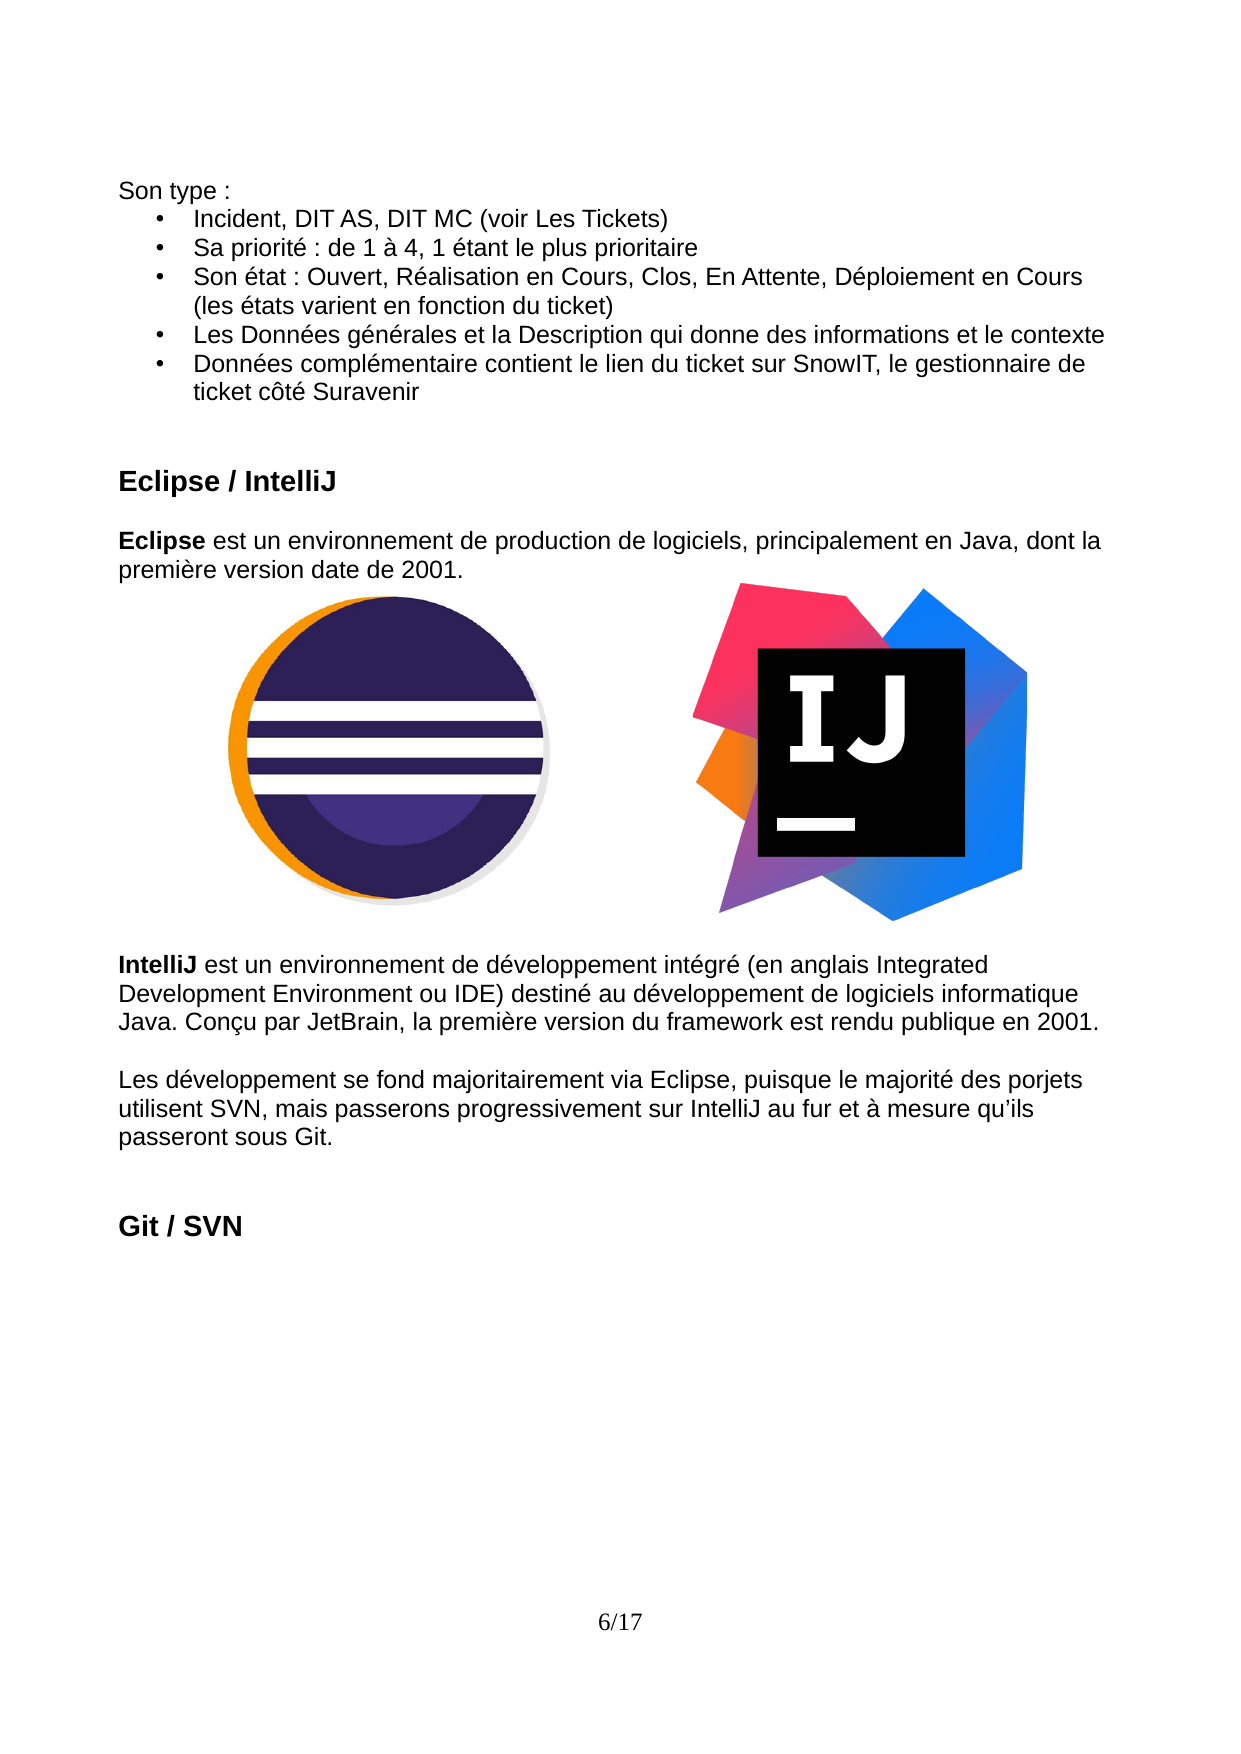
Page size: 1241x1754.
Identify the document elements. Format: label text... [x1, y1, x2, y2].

list Données complémentaire contient le lien du ticket sur SnowIT, le gestionnaire de ticket côté Suravenir [156, 348, 1122, 406]
list Sa priorité : de 1 à 4, 1 étant le plus prioritaire [156, 233, 1122, 262]
picture [158, 583, 613, 911]
subtitle Git / SVN [118, 1208, 1122, 1242]
text Eclipse est un environnement de production de logiciels, principalement en Java, dont la première version date de 2001. [118, 526, 1122, 583]
text IntelliJ est un environnement de développement intégré (en anglais Integrated Development Environment ou IDE) destiné au développement de logiciels informatique Java. Conçu par JetBrain, la première version du framework est rendu publique en 2001. [118, 950, 1122, 1036]
text Les développement se fond majoritairement via Eclipse, puisque le majorité des porjets utilisent SVN, mais passerons progressivement sur IntelliJ au fur et à mesure qu’ils passeront sous Git. [118, 1065, 1122, 1151]
list Son état : Ouvert, Réalisation en Cours, Clos, En Attente, Déploiement en Cours (les états varient en fonction du ticket) [156, 262, 1122, 320]
list Incident, DIT AS, DIT MC (voir Les Tickets) [156, 204, 1122, 233]
text Son type : [118, 176, 1122, 204]
picture [692, 583, 1028, 921]
list Les Données générales et la Description qui donne des informations et le contexte [156, 320, 1122, 348]
subtitle Eclipse / IntelliJ [118, 464, 1122, 497]
